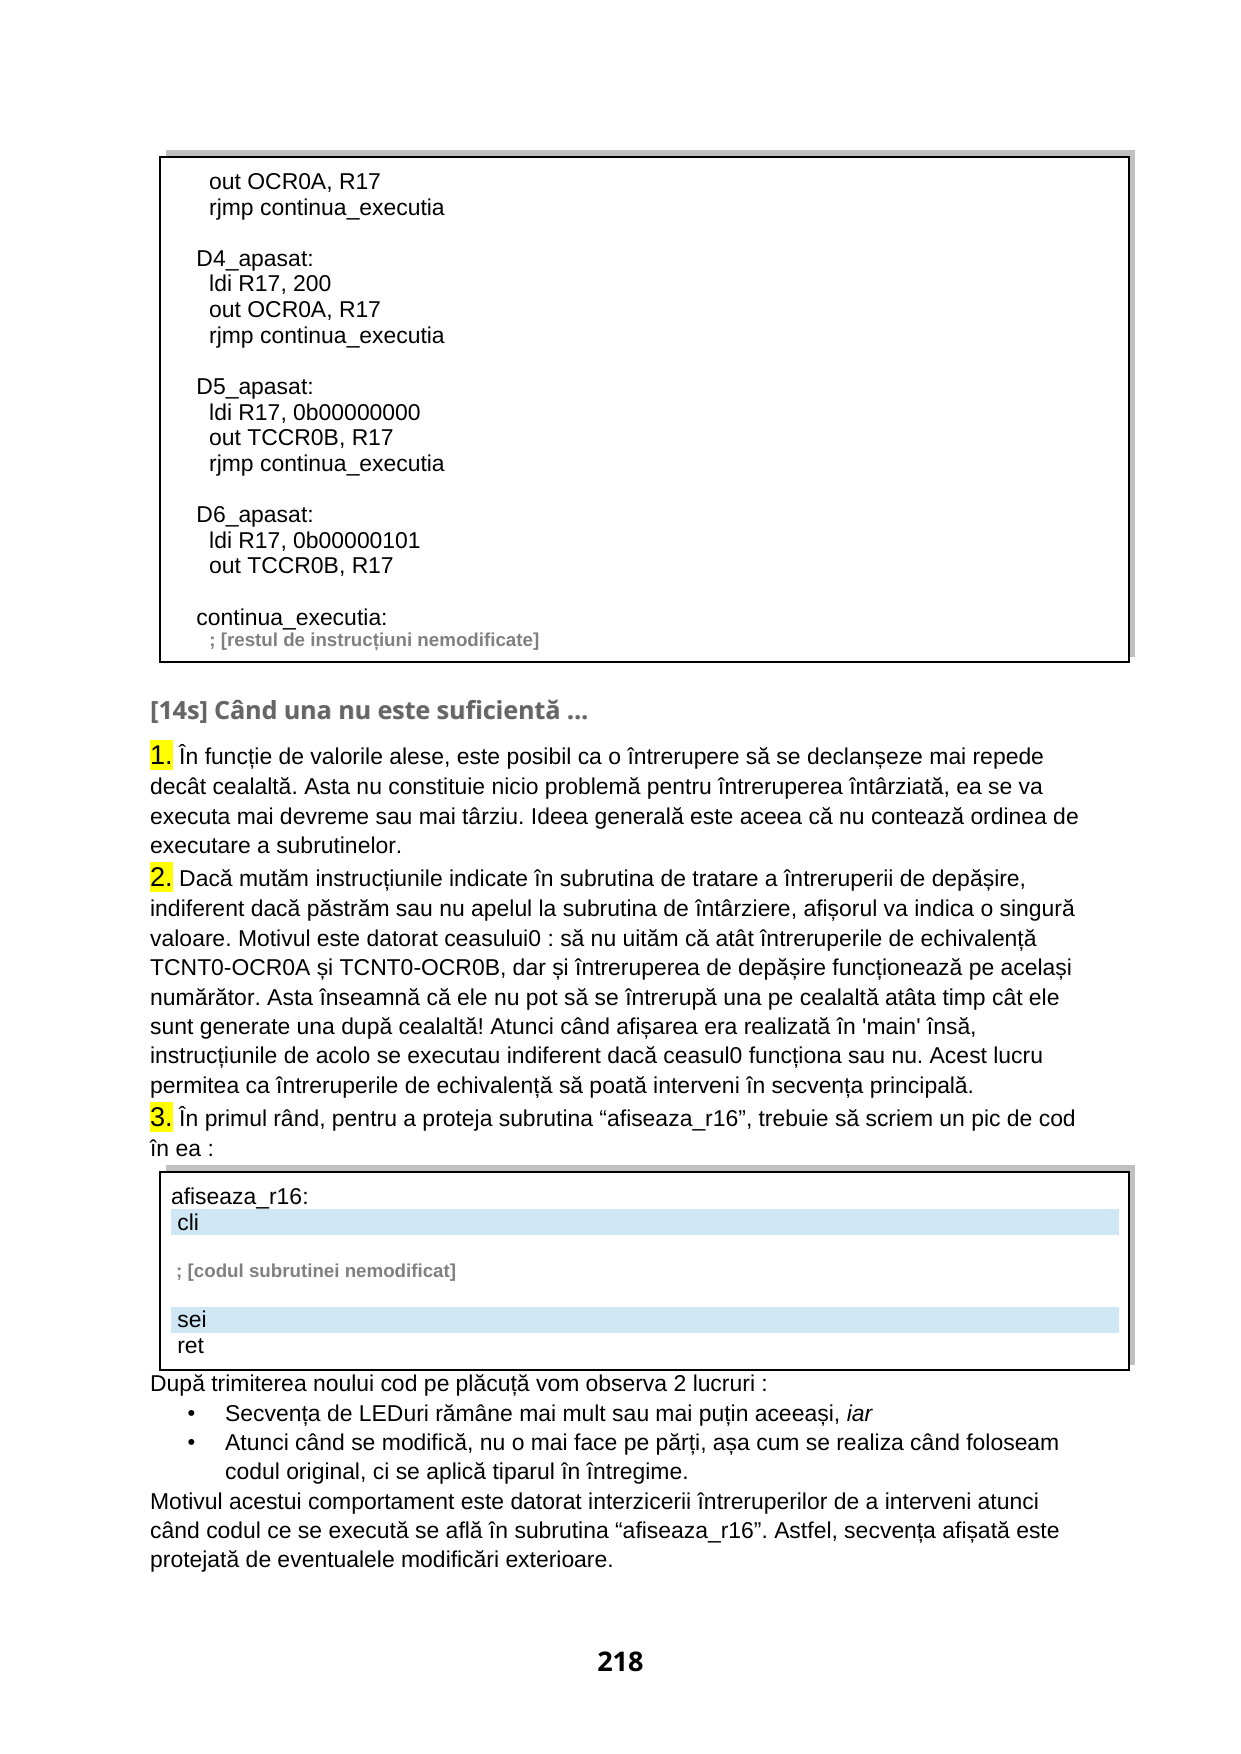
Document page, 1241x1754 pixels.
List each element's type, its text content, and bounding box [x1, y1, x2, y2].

subtitle Atunci când se modifică, nu o mai face pe părți, așa cum se realiza când foloseam codul original, ci se aplică tiparul în întregime. [187, 1430, 1091, 1485]
subtitle După trimiterea noului cod pe plăcuță vom observa 2 lucruri : [150, 1371, 1091, 1397]
table_header afiseaza_r16: cli ; [codul subrutinei nemodificat] sei ret [161, 1173, 1128, 1369]
subtitle Secvența de LEDuri rămâne mai mult sau mai puțin aceeași, iar [187, 1400, 1091, 1426]
table_header out OCR0A, R17 rjmp continua_executia D4_apasat: ldi R17, 200 out OCR0A, R17 rjmp continua_executia D5_apasat: ldi R17, 0b00000000 out TCCR0B, R17 rjmp continua_executia D6_apasat: ldi R17, 0b00000101 out TCCR0B, R17 continua_executia: ; [restul de instrucțiuni nemodificate] [161, 158, 1128, 661]
subtitle 3. În primul rând, pentru a proteja subrutina “afiseaza_r16”, trebuie să scriem un pic de cod în ea : [150, 1102, 1091, 1161]
subtitle 1. În funcție de valorile alese, este posibil ca o întrerupere să se declanșeze mai repede decât cealaltă. Asta nu constituie nicio problemă pentru întreruperea întârziată, ea se va executa mai devreme sau mai târziu. Ideea generală este aceea că nu contează ordinea de executare a subrutinelor. [150, 740, 1091, 858]
subtitle Motivul acestui comportament este datorat interzicerii întreruperilor de a interveni atunci când codul ce se execută se află în subrutina “afiseaza_r16”. Astfel, secvența afișată este protejată de eventualele modificări exterioare. [150, 1488, 1091, 1573]
subtitle [14s] Când una nu este suficientă ... [150, 692, 1091, 726]
subtitle 2. Dacă mutăm instrucțiunile indicate în subrutina de tratare a întreruperii de depășire, indiferent dacă păstrăm sau nu apelul la subrutina de întârziere, afișorul va indica o singură valoare. Motivul este datorat ceasului0 : să nu uităm că atât întreruperile de echivalență TCNT0-OCR0A și TCNT0-OCR0B, dar și întreruperea de depășire funcționează pe același numărător. Asta înseamnă că ele nu pot să se întrerupă una pe cealaltă atâta timp cât ele sunt generate una după cealaltă! Atunci când afișarea era realizată în 'main' însă, instrucțiunile de acolo se executau indiferent dacă ceasul0 funcționa sau nu. Acest lucru permitea ca întreruperile de echivalență să poată interveni în secvența principală. [150, 862, 1091, 1098]
